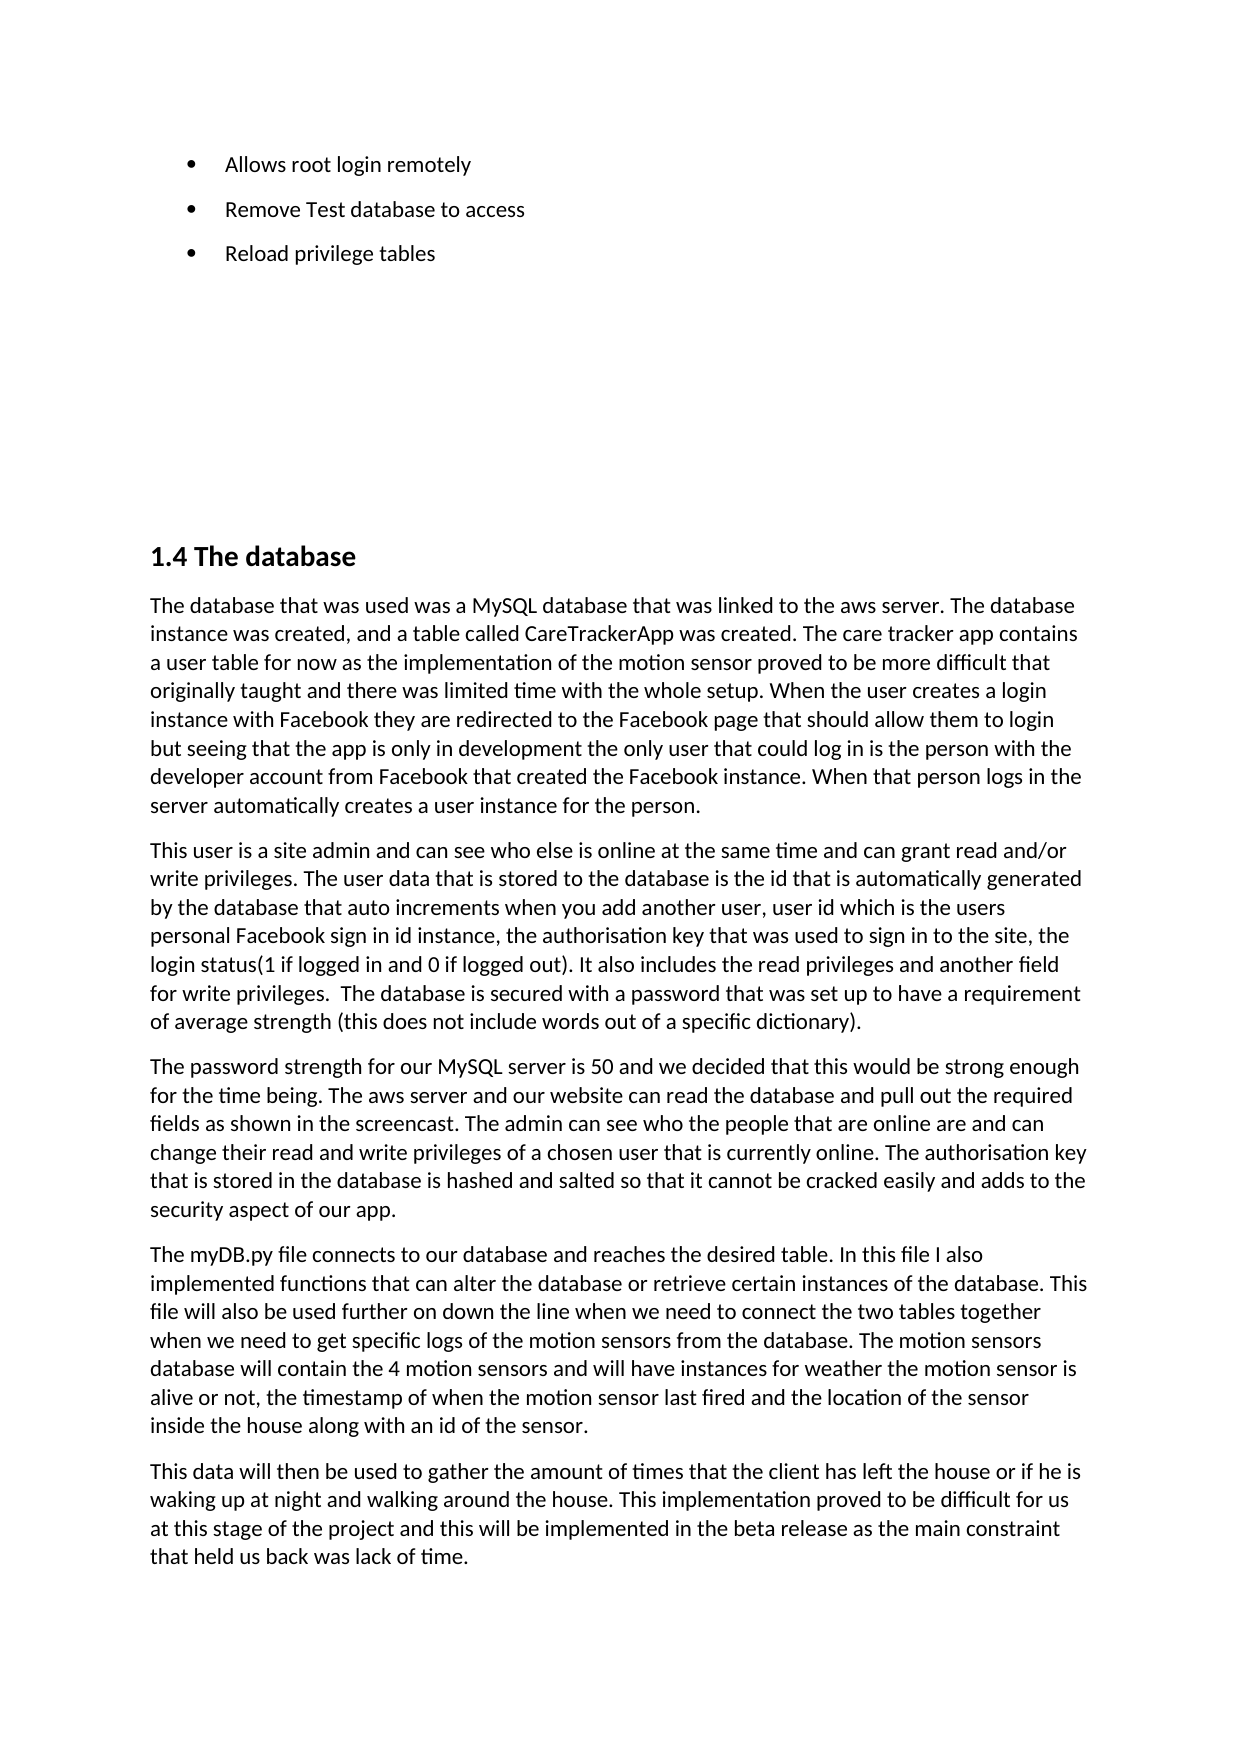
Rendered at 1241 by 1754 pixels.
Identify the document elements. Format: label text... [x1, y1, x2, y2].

list Allows root login remotely [187, 150, 1090, 178]
text The database that was used was a MySQL database that was linked to the aws server. The database instance was created, and a table called CareTrackerApp was created. The care tracker app contains a user table for now as the implementation of the motion sensor proved to be more difficult that originally taught and there was limited time with the whole setup. When the user creates a login instance with Facebook they are redirected to the Facebook page that should allow them to login but seeing that the app is only in development the only user that could log in is the person with the developer account from Facebook that created the Facebook instance. When that person logs in the server automatically creates a user instance for the person. [150, 591, 1090, 819]
list Reload privilege tables [187, 239, 1090, 267]
text This data will then be used to gather the amount of times that the client has left the house or if he is waking up at night and walking around the house. This implementation proved to be difficult for us at this stage of the project and this will be implemented in the beta release as the main constraint that held us back was lack of time. [150, 1457, 1090, 1571]
text This user is a site admin and can see who else is online at the same time and can grant read and/or write privileges. The user data that is stored to the database is the id that is automatically generated by the database that auto increments when you add another user, user id which is the users personal Facebook sign in id instance, the authorisation key that was used to sign in to the site, the login status(1 if logged in and 0 if logged out). It also includes the read privileges and another field for write privileges. The database is secured with a password that was set up to have a requirement of average strength (this does not include words out of a specific dictionary). [150, 836, 1090, 1035]
text 1.4 The database [150, 538, 1090, 574]
text The myDB.py file connects to our database and reaches the desired table. In this file I also implemented functions that can alter the database or retrieve certain instances of the database. This file will also be used further on down the line when we need to connect the two tables together when we need to get specific logs of the motion sensors from the database. The motion sensors database will contain the 4 motion sensors and will have instances for weather the motion sensor is alive or not, the timestamp of when the motion sensor last fired and the location of the sensor inside the house along with an id of the sensor. [150, 1240, 1090, 1440]
text The password strength for our MySQL server is 50 and we decided that this would be strong enough for the time being. The aws server and our website can read the database and pull out the required fields as shown in the screencast. The admin can see who the people that are online are and can change their read and write privileges of a chosen user that is currently online. The authorisation key that is stored in the database is hashed and salted so that it cannot be cracked easily and adds to the security aspect of our app. [150, 1052, 1090, 1223]
list Remove Test database to access [187, 195, 1090, 223]
